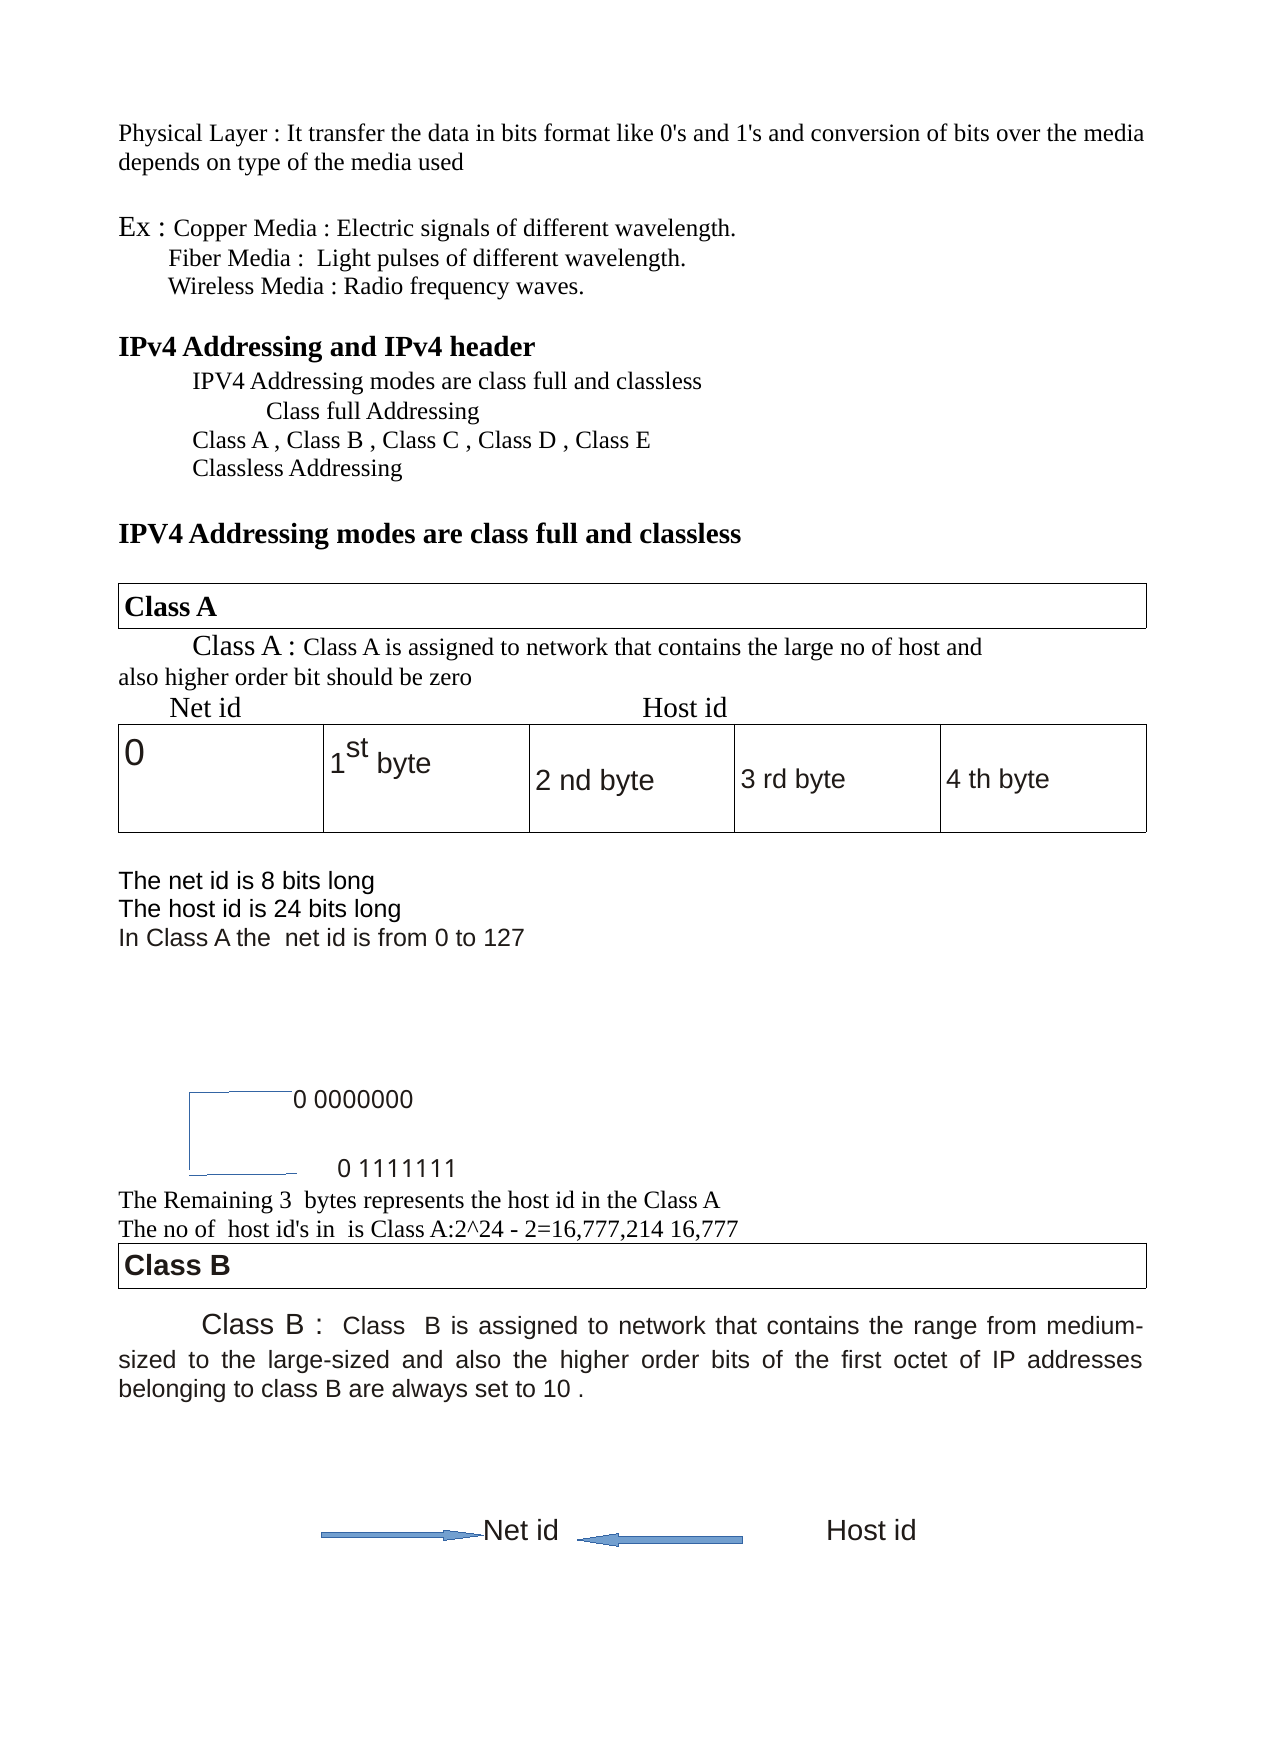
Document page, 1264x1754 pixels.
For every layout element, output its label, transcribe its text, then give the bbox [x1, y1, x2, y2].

text Class B : Class B is assigned to network that contains the range from medium-sized to the large-sized and also the higher order bits of the first octet of IP addresses belonging to class B are always set to 10 . [118, 1289, 1146, 1403]
text Wireless Media : Radio frequency waves. [118, 271, 1146, 300]
text Classless Addressing [118, 453, 1146, 482]
text Ex : Copper Media : Electric signals of different wavelength. [118, 209, 1146, 243]
text The Remaining 3 bytes represents the host id in the Class A [118, 1185, 1146, 1214]
text Physical Layer : It transfer the data in bits format like 0's and 1's and conversion of bits over the media depends on type of the media used [118, 118, 1146, 176]
text Net id Host id [118, 1505, 1146, 1548]
text IPV4 Addressing modes are class full and classless [118, 362, 1146, 396]
text IPV4 Addressing modes are class full and classless [118, 516, 1146, 549]
text Class A : Class A is assigned to network that contains the large no of host and also higher order bit should be zero [118, 629, 1146, 690]
text Net id Host id [118, 690, 1146, 724]
text Fiber Media : Light pulses of different wavelength. [118, 243, 1146, 271]
text The host id is 24 bits long [118, 894, 1146, 923]
table_header 2 nd byte [530, 725, 734, 832]
table_header Class A [119, 584, 1146, 628]
table_header 1st byte [324, 725, 529, 832]
text The net id is 8 bits long [118, 866, 1146, 894]
text The no of host id's in is Class A:2^24 - 2=16,777,214 16,777 [118, 1214, 1146, 1243]
table_header 4 th byte [941, 725, 1146, 832]
text In Class A the net id is from 0 to 127 [118, 923, 1146, 952]
text 0 1111111 [118, 1151, 1146, 1185]
text Class A , Class B , Class C , Class D , Class E [118, 425, 1146, 453]
text Class full Addressing [118, 396, 1146, 425]
table_header 3 rd byte [735, 725, 940, 832]
text 0 0000000 [118, 1077, 1146, 1117]
text IPv4 Addressing and IPv4 header [118, 329, 1146, 362]
table_header Class B [119, 1244, 1146, 1288]
table_header 0 [119, 725, 323, 832]
